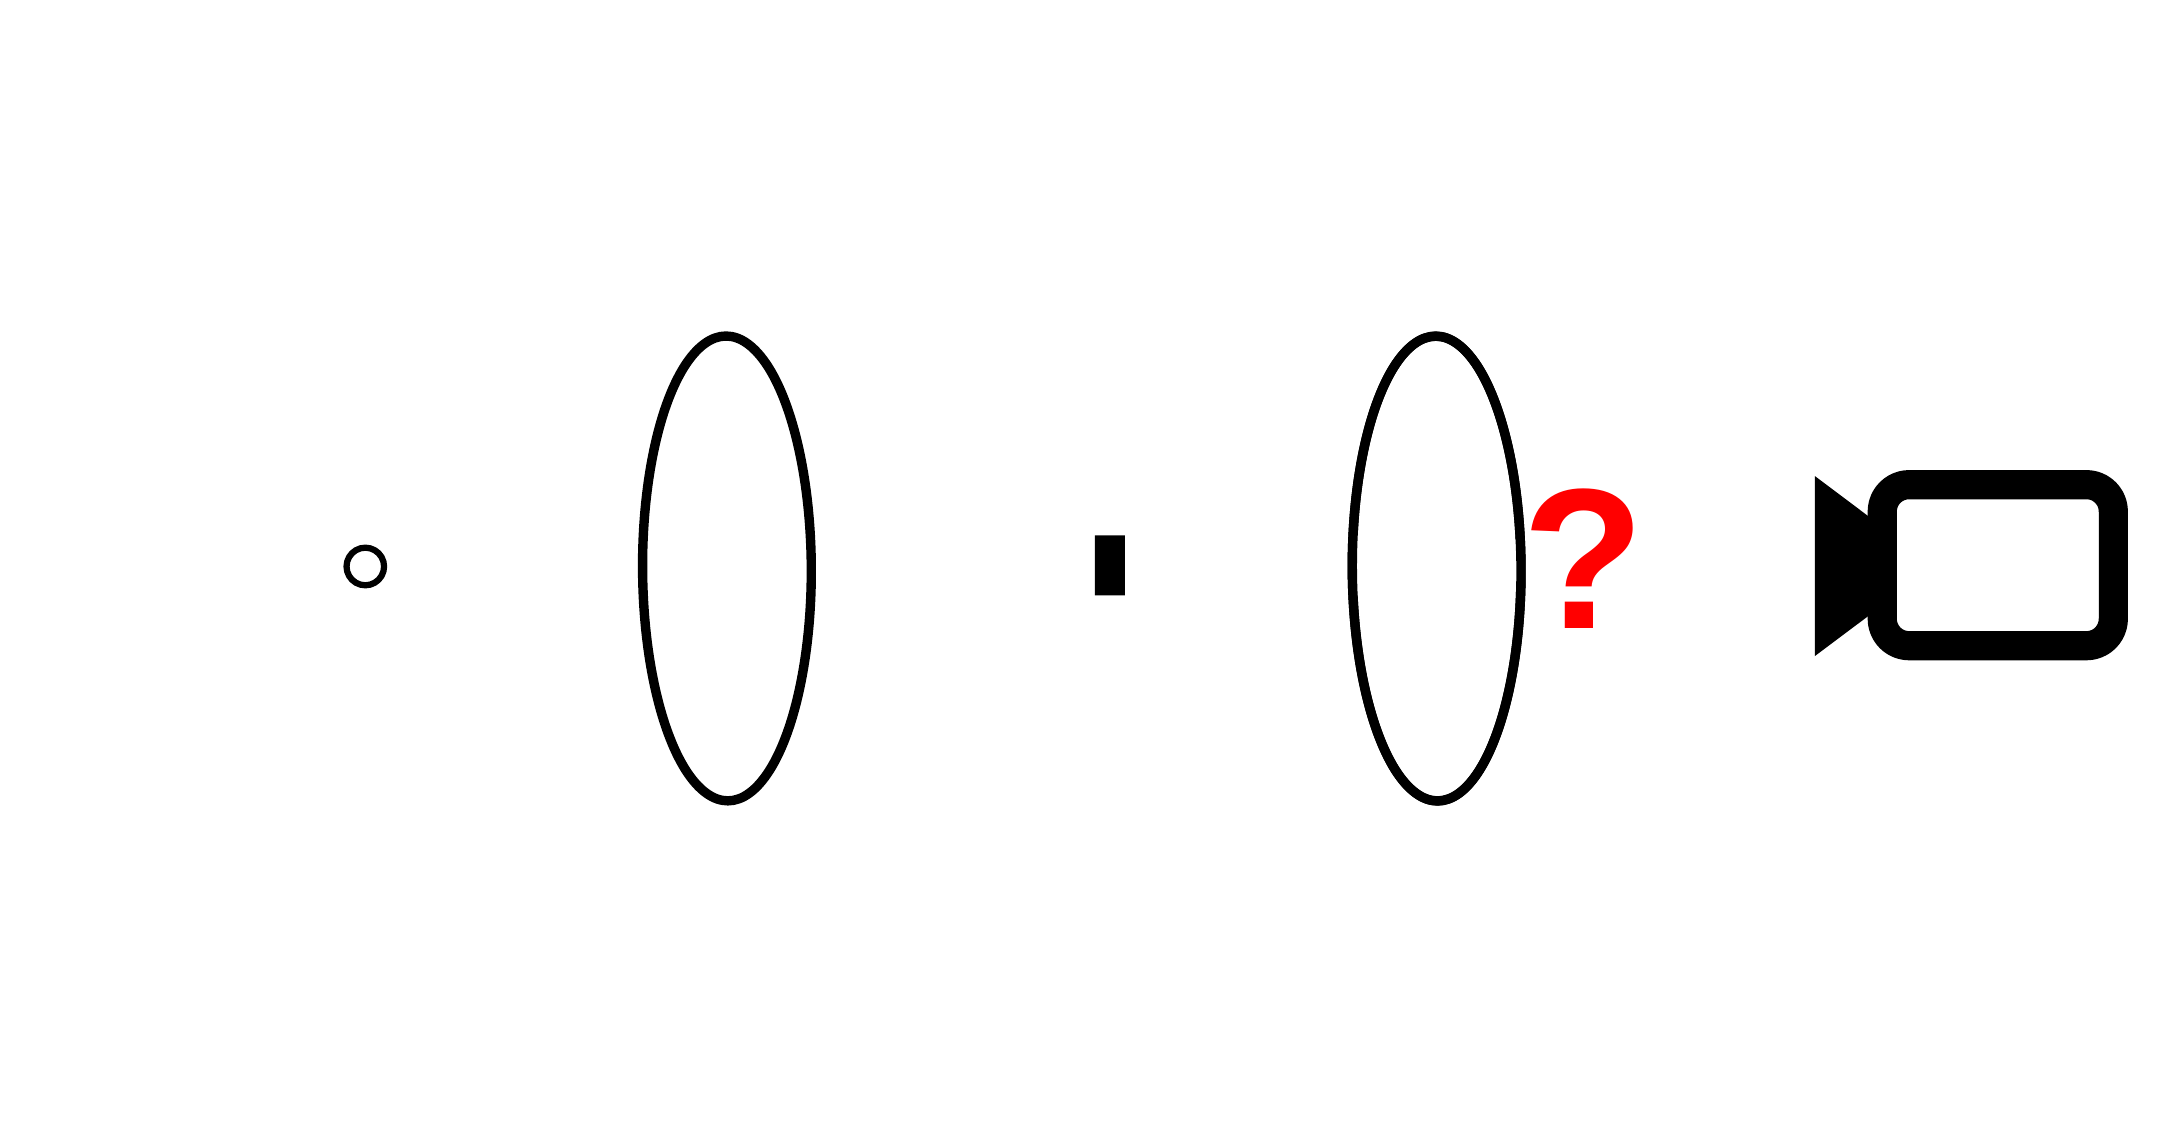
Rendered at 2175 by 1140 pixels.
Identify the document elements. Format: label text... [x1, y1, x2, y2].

text_box [642, 336, 812, 801]
text_box [1882, 484, 2114, 646]
text_box [1814, 476, 1875, 657]
text_box ? [1478, 440, 1689, 679]
text_box [1094, 535, 1125, 596]
text_box [1357, 341, 1506, 796]
